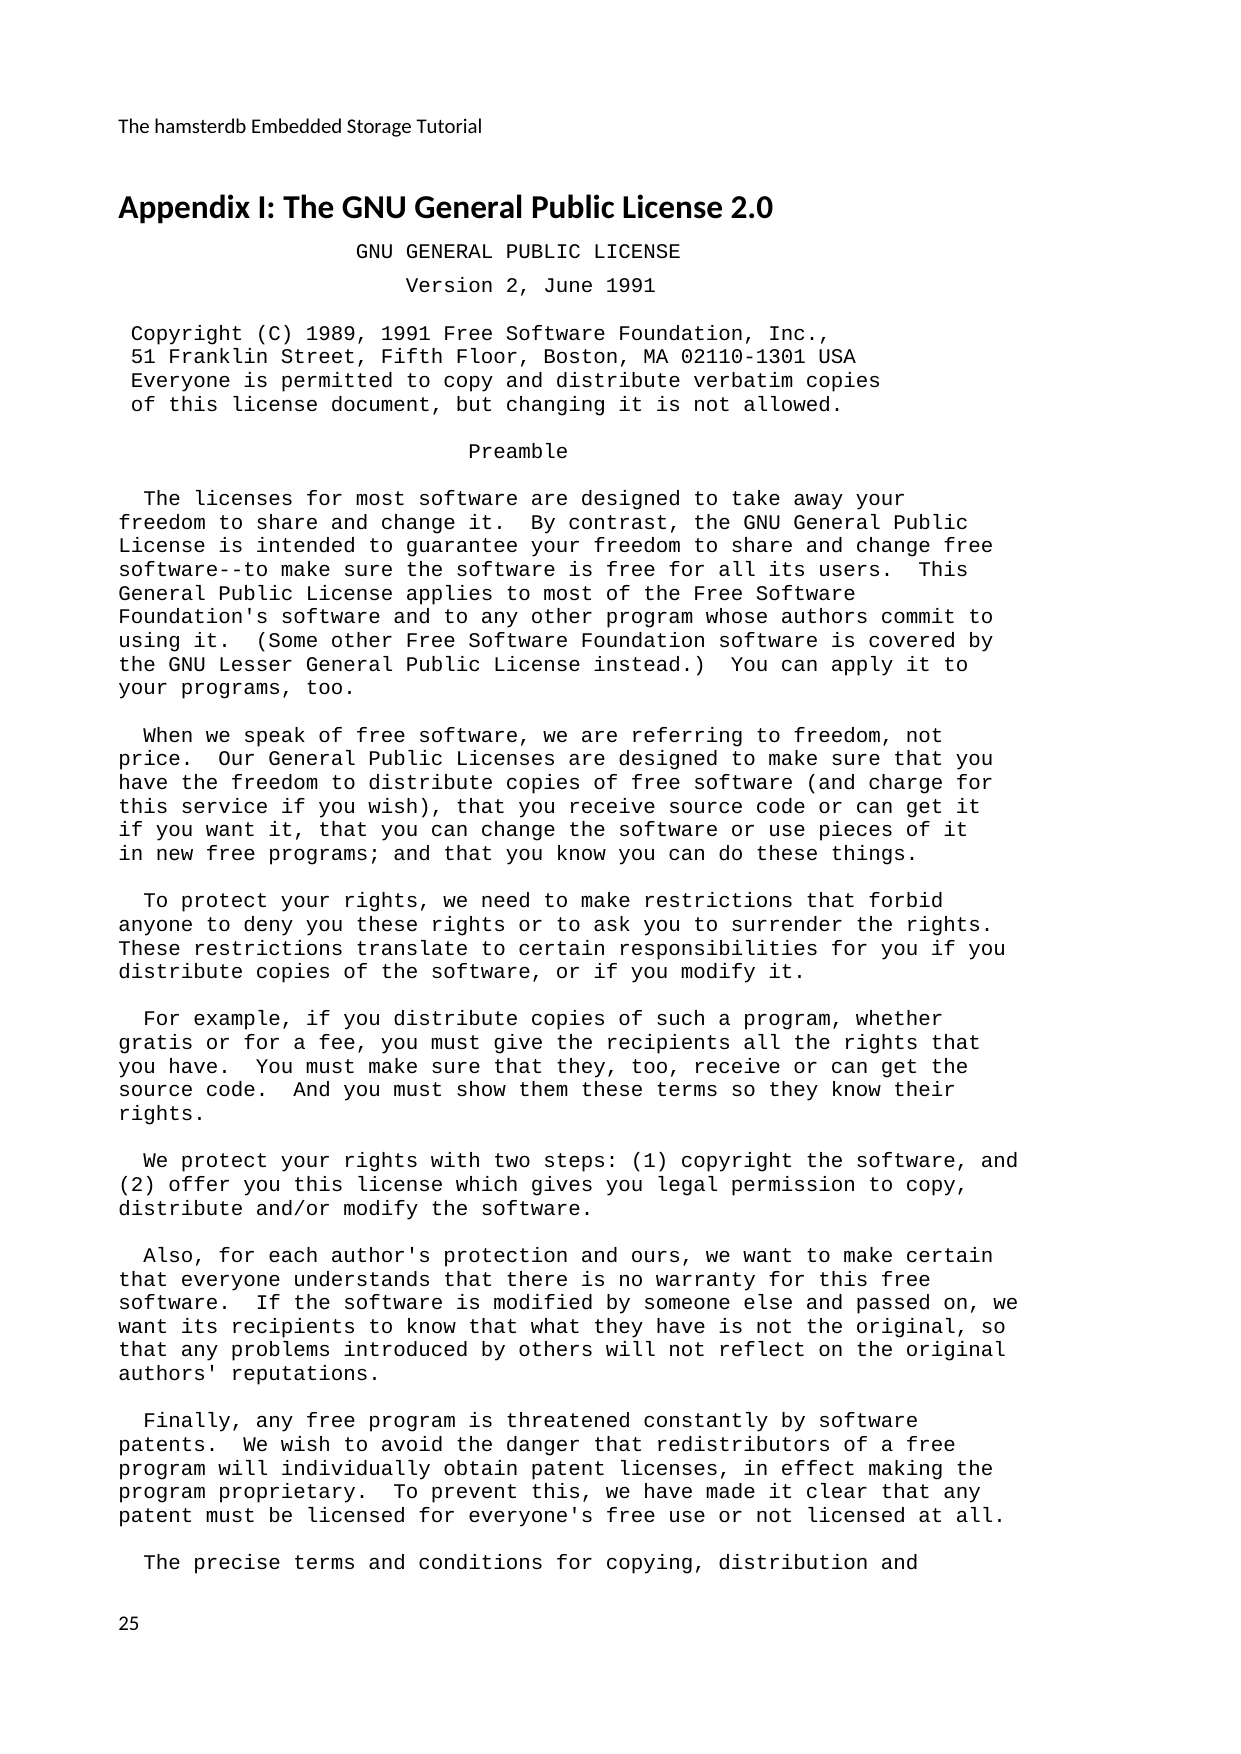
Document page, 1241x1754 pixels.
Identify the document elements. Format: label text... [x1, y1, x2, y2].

text have the freedom to distribute copies of free software (and charge for [118, 772, 1122, 796]
text We protect your rights with two steps: (1) copyright the software, and [118, 1150, 1122, 1174]
subtitle Appendix I: The GNU General Public License 2.0 [118, 193, 1122, 227]
text GNU GENERAL PUBLIC LICENSE [118, 239, 1122, 263]
text this service if you wish), that you receive source code or can get it [118, 796, 1122, 819]
text you have. You must make sure that they, too, receive or can get the [118, 1056, 1122, 1079]
text gratis or for a fee, you must give the recipients all the rights that [118, 1032, 1122, 1056]
text The precise terms and conditions for copying, distribution and [118, 1552, 1122, 1576]
text The licenses for most software are designed to take away your [118, 488, 1122, 512]
text distribute and/or modify the software. [118, 1198, 1122, 1221]
text if you want it, that you can change the software or use pieces of it [118, 819, 1122, 843]
text want its recipients to know that what they have is not the original, so [118, 1316, 1122, 1339]
text Also, for each author's protection and ours, we want to make certain [118, 1245, 1122, 1268]
text source code. And you must show them these terms so they know their [118, 1079, 1122, 1103]
text License is intended to guarantee your freedom to share and change free [118, 536, 1122, 559]
text 51 Franklin Street, Fifth Floor, Boston, MA 02110-1301 USA [118, 346, 1122, 370]
text of this license document, but changing it is not allowed. [118, 394, 1122, 417]
text Copyright (C) 1989, 1991 Free Software Foundation, Inc., [118, 323, 1122, 346]
text Everyone is permitted to copy and distribute verbatim copies [118, 370, 1122, 394]
text patent must be licensed for everyone's free use or not licensed at all. [118, 1505, 1122, 1529]
text your programs, too. [118, 677, 1122, 701]
text program will individually obtain patent licenses, in effect making the [118, 1458, 1122, 1481]
text Preamble [118, 441, 1122, 464]
text To protect your rights, we need to make restrictions that forbid [118, 890, 1122, 914]
text that any problems introduced by others will not reflect on the original [118, 1339, 1122, 1363]
text rights. [118, 1103, 1122, 1127]
text authors' reputations. [118, 1363, 1122, 1387]
text Finally, any free program is threatened constantly by software [118, 1410, 1122, 1434]
text freedom to share and change it. By contrast, the GNU General Public [118, 512, 1122, 536]
text that everyone understands that there is no warranty for this free [118, 1268, 1122, 1292]
text These restrictions translate to certain responsibilities for you if you [118, 937, 1122, 961]
text For example, if you distribute copies of such a program, whether [118, 1008, 1122, 1032]
text Version 2, June 1991 [118, 275, 1122, 299]
text software--to make sure the software is free for all its users. This [118, 559, 1122, 583]
text (2) offer you this license which gives you legal permission to copy, [118, 1174, 1122, 1198]
text using it. (Some other Free Software Foundation software is covered by [118, 630, 1122, 654]
text patents. We wish to avoid the danger that redistributors of a free [118, 1434, 1122, 1458]
text in new free programs; and that you know you can do these things. [118, 843, 1122, 867]
text General Public License applies to most of the Free Software [118, 583, 1122, 606]
text software. If the software is modified by someone else and passed on, we [118, 1292, 1122, 1316]
text Foundation's software and to any other program whose authors commit to [118, 606, 1122, 630]
text anyone to deny you these rights or to ask you to surrender the rights. [118, 914, 1122, 937]
text price. Our General Public Licenses are designed to make sure that you [118, 748, 1122, 772]
text the GNU Lesser General Public License instead.) You can apply it to [118, 654, 1122, 677]
text program proprietary. To prevent this, we have made it clear that any [118, 1481, 1122, 1505]
text When we speak of free software, we are referring to freedom, not [118, 725, 1122, 748]
text distribute copies of the software, or if you modify it. [118, 961, 1122, 985]
